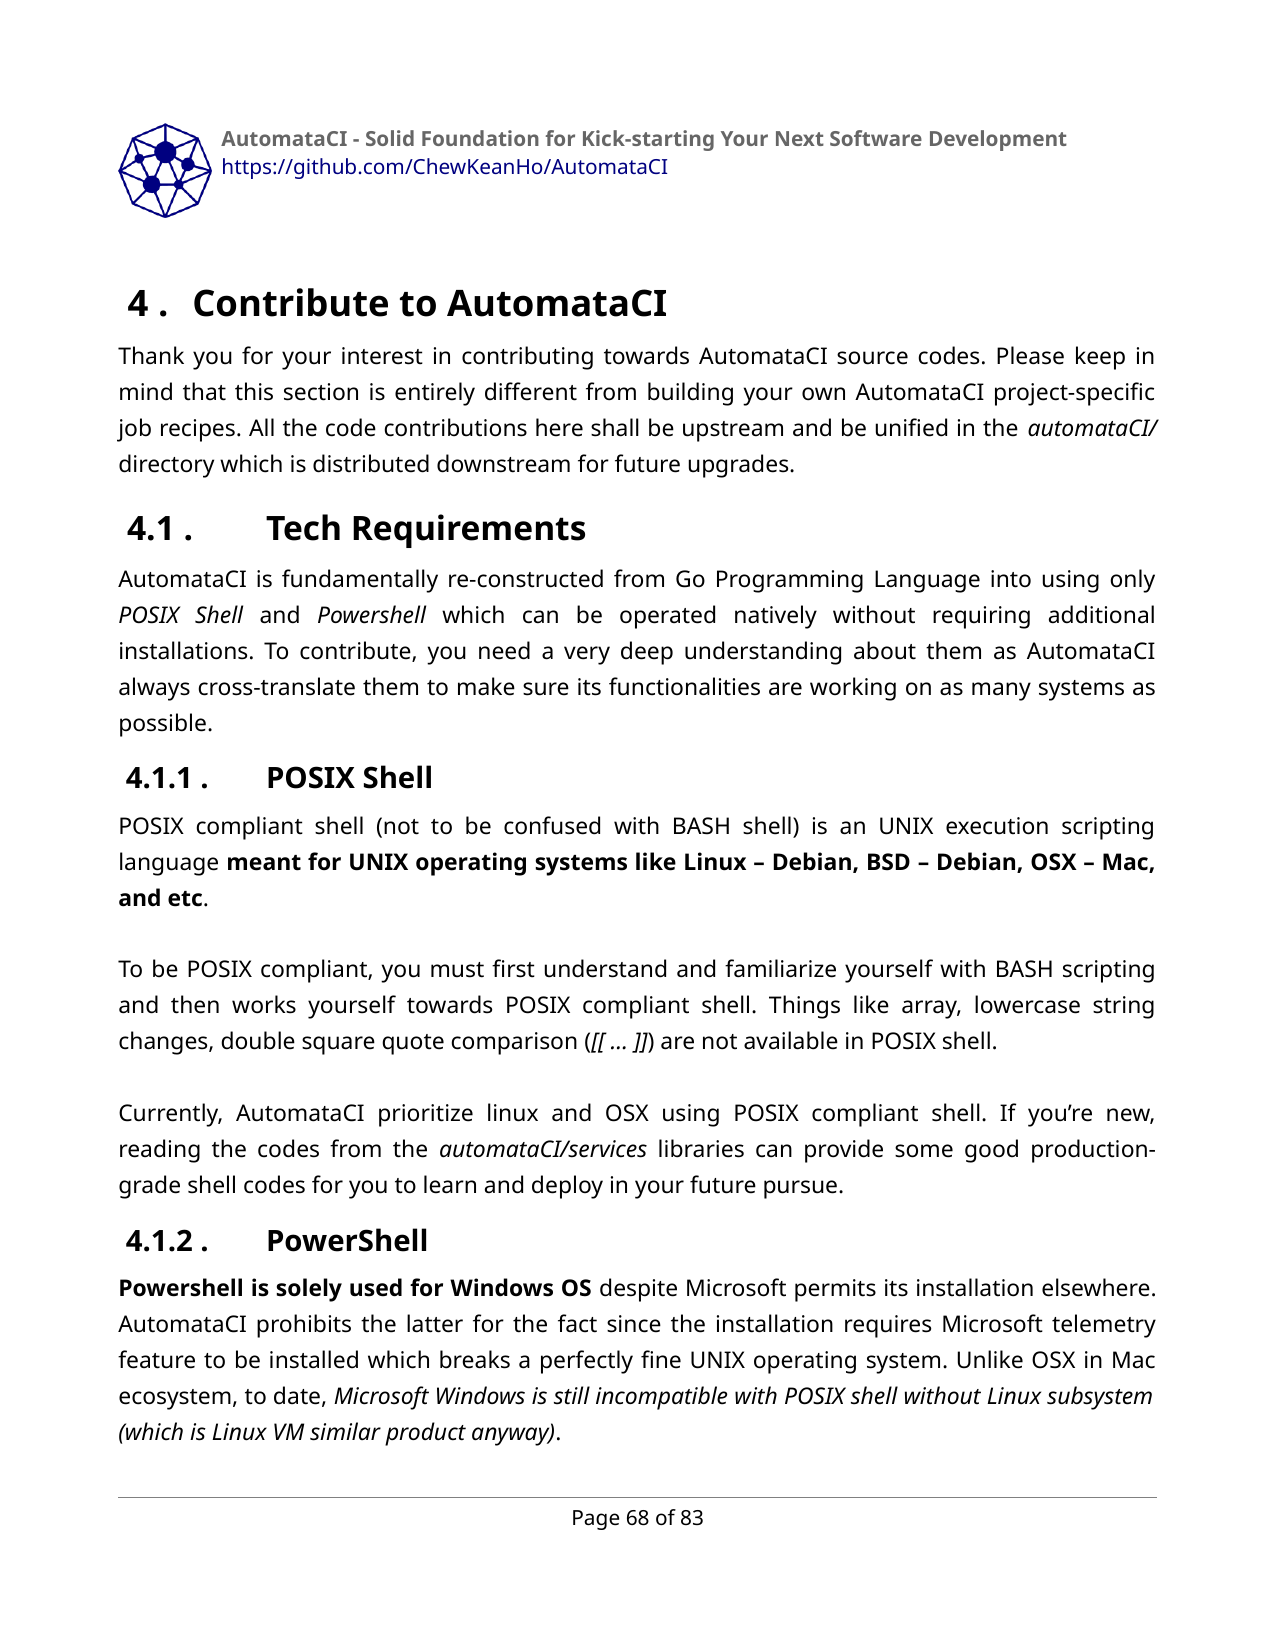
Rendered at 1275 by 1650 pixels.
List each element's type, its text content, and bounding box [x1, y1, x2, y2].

text Thank you for your interest in contributing towards AutomataCI source codes. Please keep in mind that this section is entirely different from building your own AutomataCI project-specific job recipes. All the code contributions here shall be upstream and be unified in the automataCI/ directory which is distributed downstream for future upgrades. [118, 340, 1157, 479]
text To be POSIX compliant, you must first understand and familiarize yourself with BASH scripting and then works yourself towards POSIX compliant shell. Things like array, lowercase string changes, double square quote comparison ([[ … ]]) are not available in POSIX shell. [118, 953, 1157, 1056]
subtitle PowerShell [118, 1219, 1157, 1259]
text AutomataCI is fundamentally re-constructed from Go Programming Language into using only POSIX Shell and Powershell which can be operated natively without requiring additional installations. To contribute, you need a very deep understanding about them as AutomataCI always cross-translate them to make sure its functionalities are working on as many systems as possible. [118, 563, 1157, 738]
text POSIX compliant shell (not to be confused with BASH shell) is an UNIX execution scripting language meant for UNIX operating systems like Linux – Debian, BSD – Debian, OSX – Mac, and etc. [118, 809, 1157, 913]
subtitle Contribute to AutomataCI [118, 278, 1157, 327]
text Powershell is solely used for Windows OS despite Microsoft permits its installation elsewhere. AutomataCI prohibits the latter for the fact since the installation requires Microsoft telemetry feature to be installed which breaks a perfectly fine UNIX operating system. Unlike OSX in Mac ecosystem, to date, Microsoft Windows is still incompatible with POSIX shell without Linux subsystem (which is Linux VM similar product anyway). [118, 1272, 1157, 1447]
picture [118, 123, 212, 218]
text Currently, AutomataCI prioritize linux and OSX using POSIX compliant shell. If you’re new, reading the codes from the automataCI/services libraries can provide some good production-grade shell codes for you to learn and deploy in your future pursue. [118, 1097, 1157, 1200]
subtitle POSIX Shell [118, 757, 1157, 797]
subtitle Tech Requirements [118, 504, 1157, 550]
